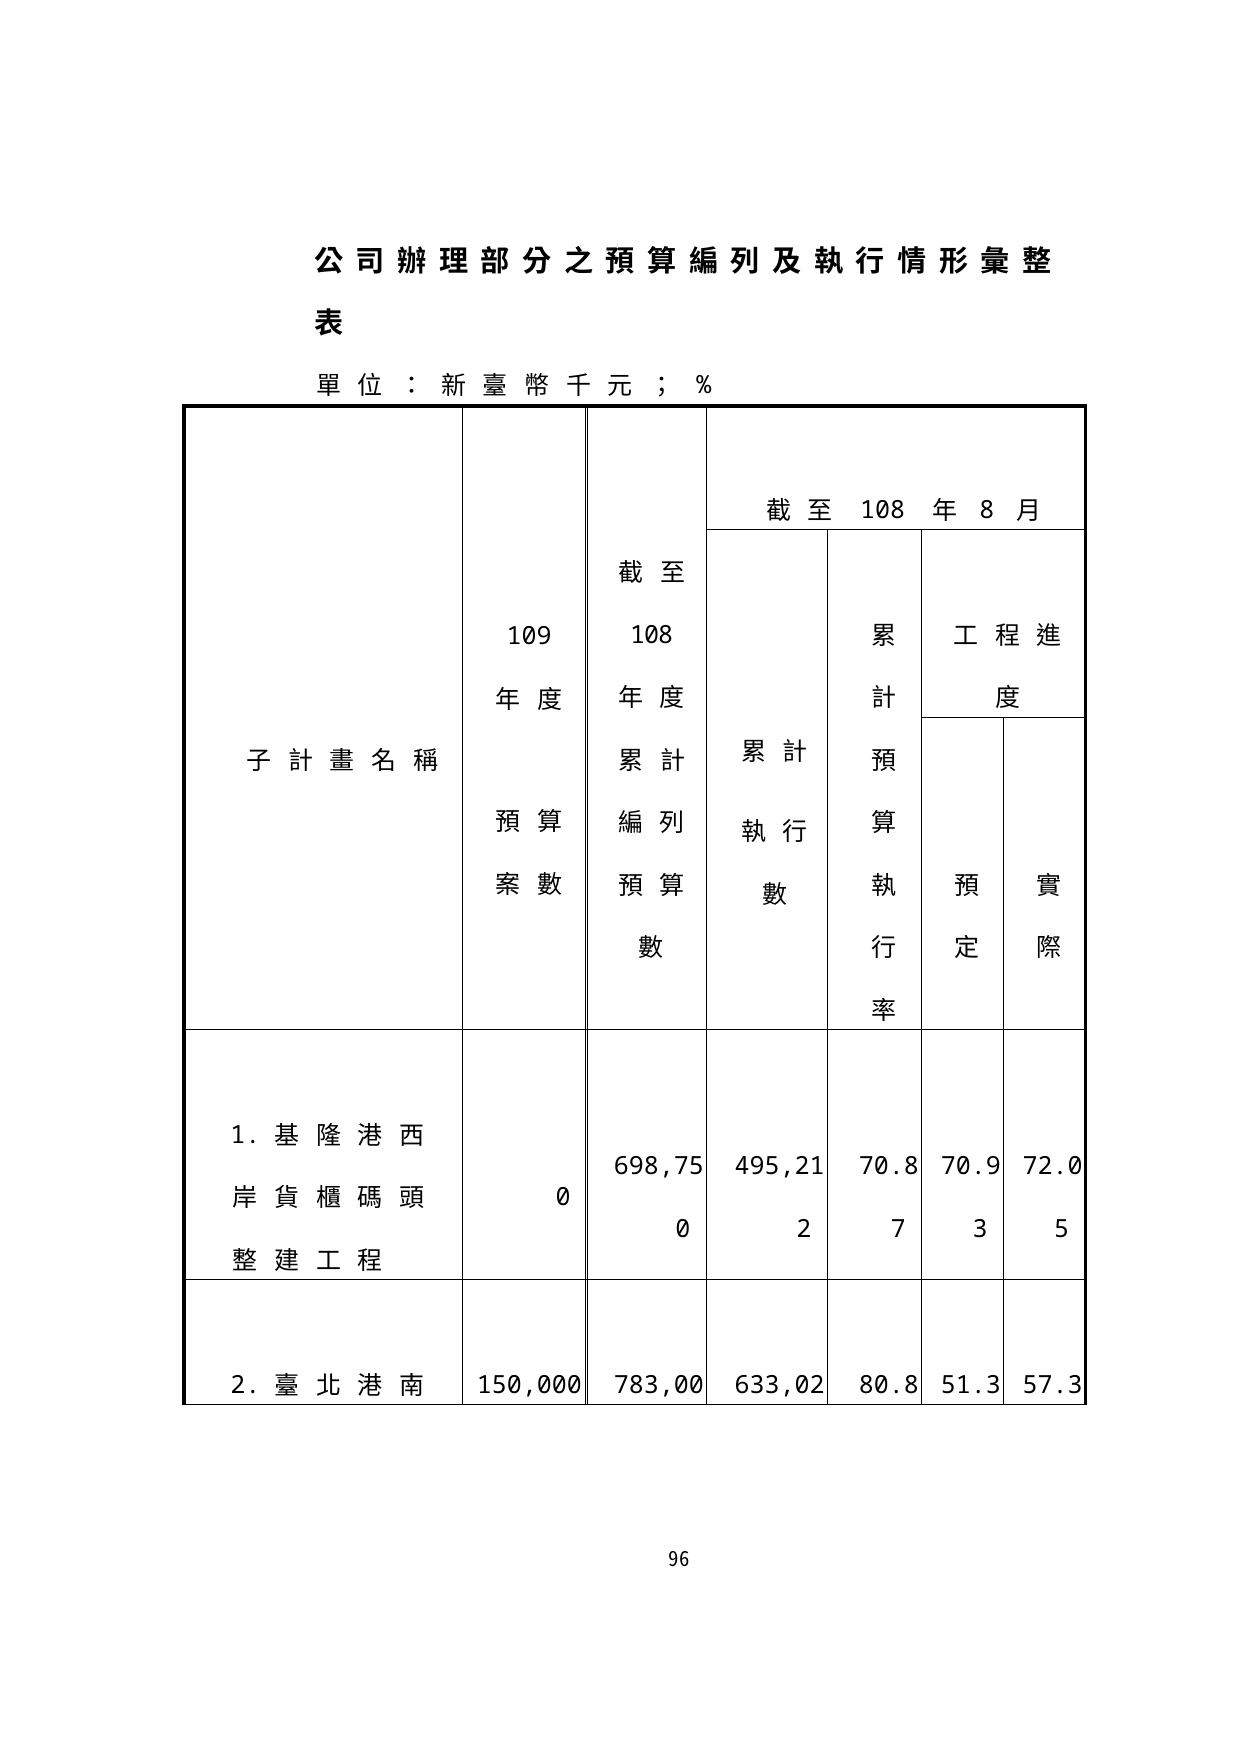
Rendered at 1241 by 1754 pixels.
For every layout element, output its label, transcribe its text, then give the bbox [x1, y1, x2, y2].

table_cell 工程進度 [922, 530, 1084, 717]
table_header 子計畫名稱 [186, 408, 462, 1029]
table_header 109年度 預算案數 [463, 408, 585, 1029]
table_cell 57.3 [1004, 1280, 1084, 1404]
table_cell 495,212 [707, 1030, 827, 1279]
table_cell 0 [463, 1030, 585, 1279]
table_cell 633,02 [707, 1280, 827, 1404]
text 公司辦理部分之預算編列及執行情形彙整表 單位：新臺幣千元；% [183, 217, 1058, 404]
table_cell 累計 執行數 [707, 530, 827, 1029]
table_header 截至108年8月 [707, 408, 1084, 529]
table_cell 70.93 [922, 1030, 1003, 1279]
table_cell 實際 [1004, 718, 1084, 1029]
table_cell 783,00 [588, 1280, 706, 1404]
table_cell 51.3 [922, 1280, 1003, 1404]
table_cell 72.05 [1004, 1030, 1084, 1279]
table_cell 累計 預算 執行率 [828, 530, 921, 1029]
table_cell 70.87 [828, 1030, 921, 1279]
table_header 截至108年度累計編列預算數 [588, 408, 706, 1029]
table_cell 80.85 [828, 1280, 921, 1404]
table_cell 1.基隆港西岸貨櫃碼頭整建工程 [186, 1030, 462, 1279]
table_cell 150,000 [463, 1280, 585, 1404]
table_cell 698,750 [588, 1030, 706, 1279]
table_cell 預定 [922, 718, 1003, 1029]
table_cell 2.臺北港南 [186, 1280, 462, 1404]
